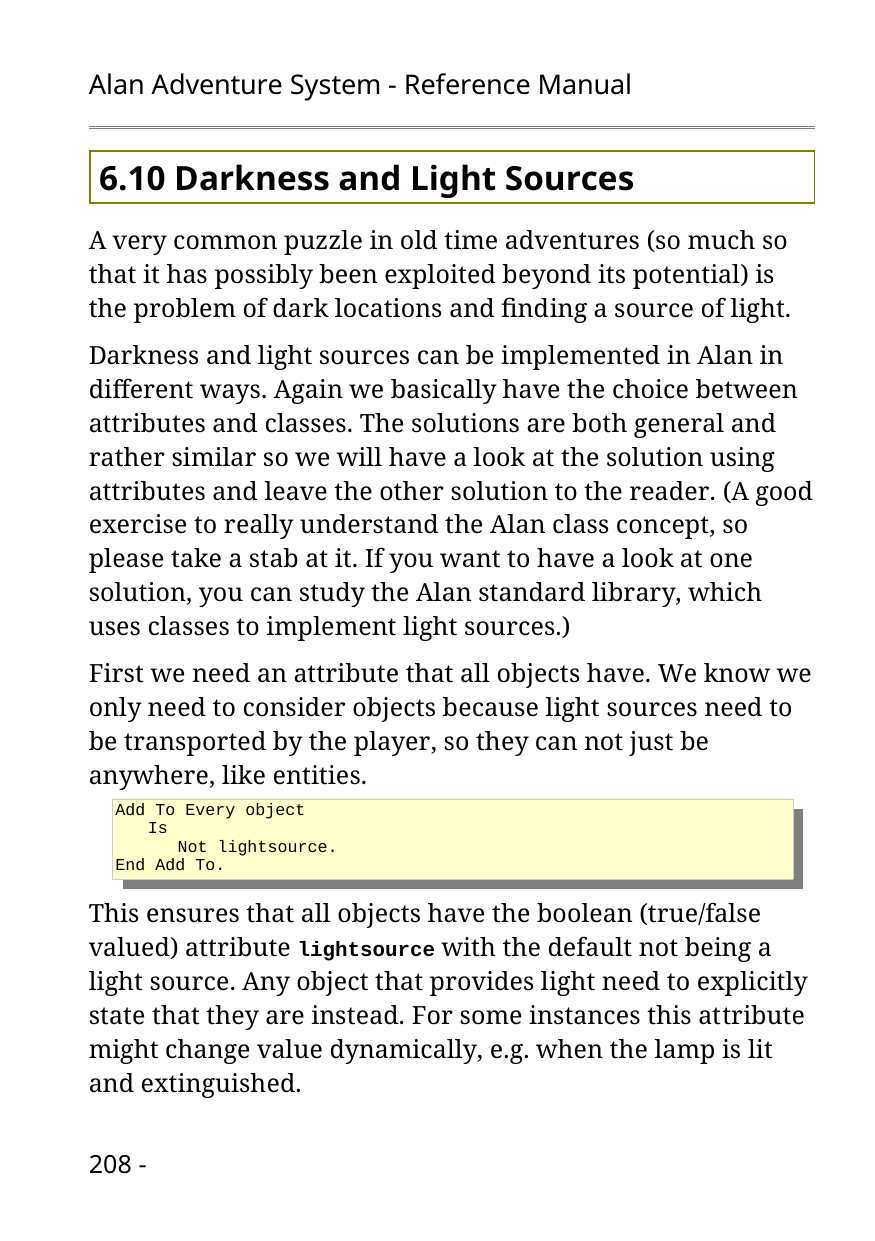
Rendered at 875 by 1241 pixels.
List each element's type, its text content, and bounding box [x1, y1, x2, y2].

text A very common puzzle in old time adventures (so much so that it has possibly been exploited beyond its potential) is the problem of dark locations and find­ing a source of light. [88, 223, 815, 325]
subtitle Darkness and Light Sources [91, 152, 814, 202]
text Darkness and light sources can be implemented in Alan in different ways. Again we basically have the choice between attributes and classes. The solutions are both general and rather similar so we will have a look at the solution using attributes and leave the other solution to the reader. (A good exercise to really understand the Alan class concept, so please take a stab at it. If you want to have a look at one solution, you can study the Alan standard library, which uses classes to implement light sources.) [88, 338, 815, 643]
text This ensures that all objects have the boolean (true/false valued) attribute lightsource with the default not being a light source. Any object that provides light need to explicitly state that they are instead. For some instances this at­tribute might change value dynamically, e.g. when the lamp is lit and extinguished. [88, 896, 815, 1099]
text First we need an attribute that all objects have. We know we only need to consider objects because light sources need to be transported by the player, so they can not just be anywhere, like entities. [88, 656, 815, 792]
text Add To Every object Is Not lightsource. End Add To. [113, 800, 793, 879]
